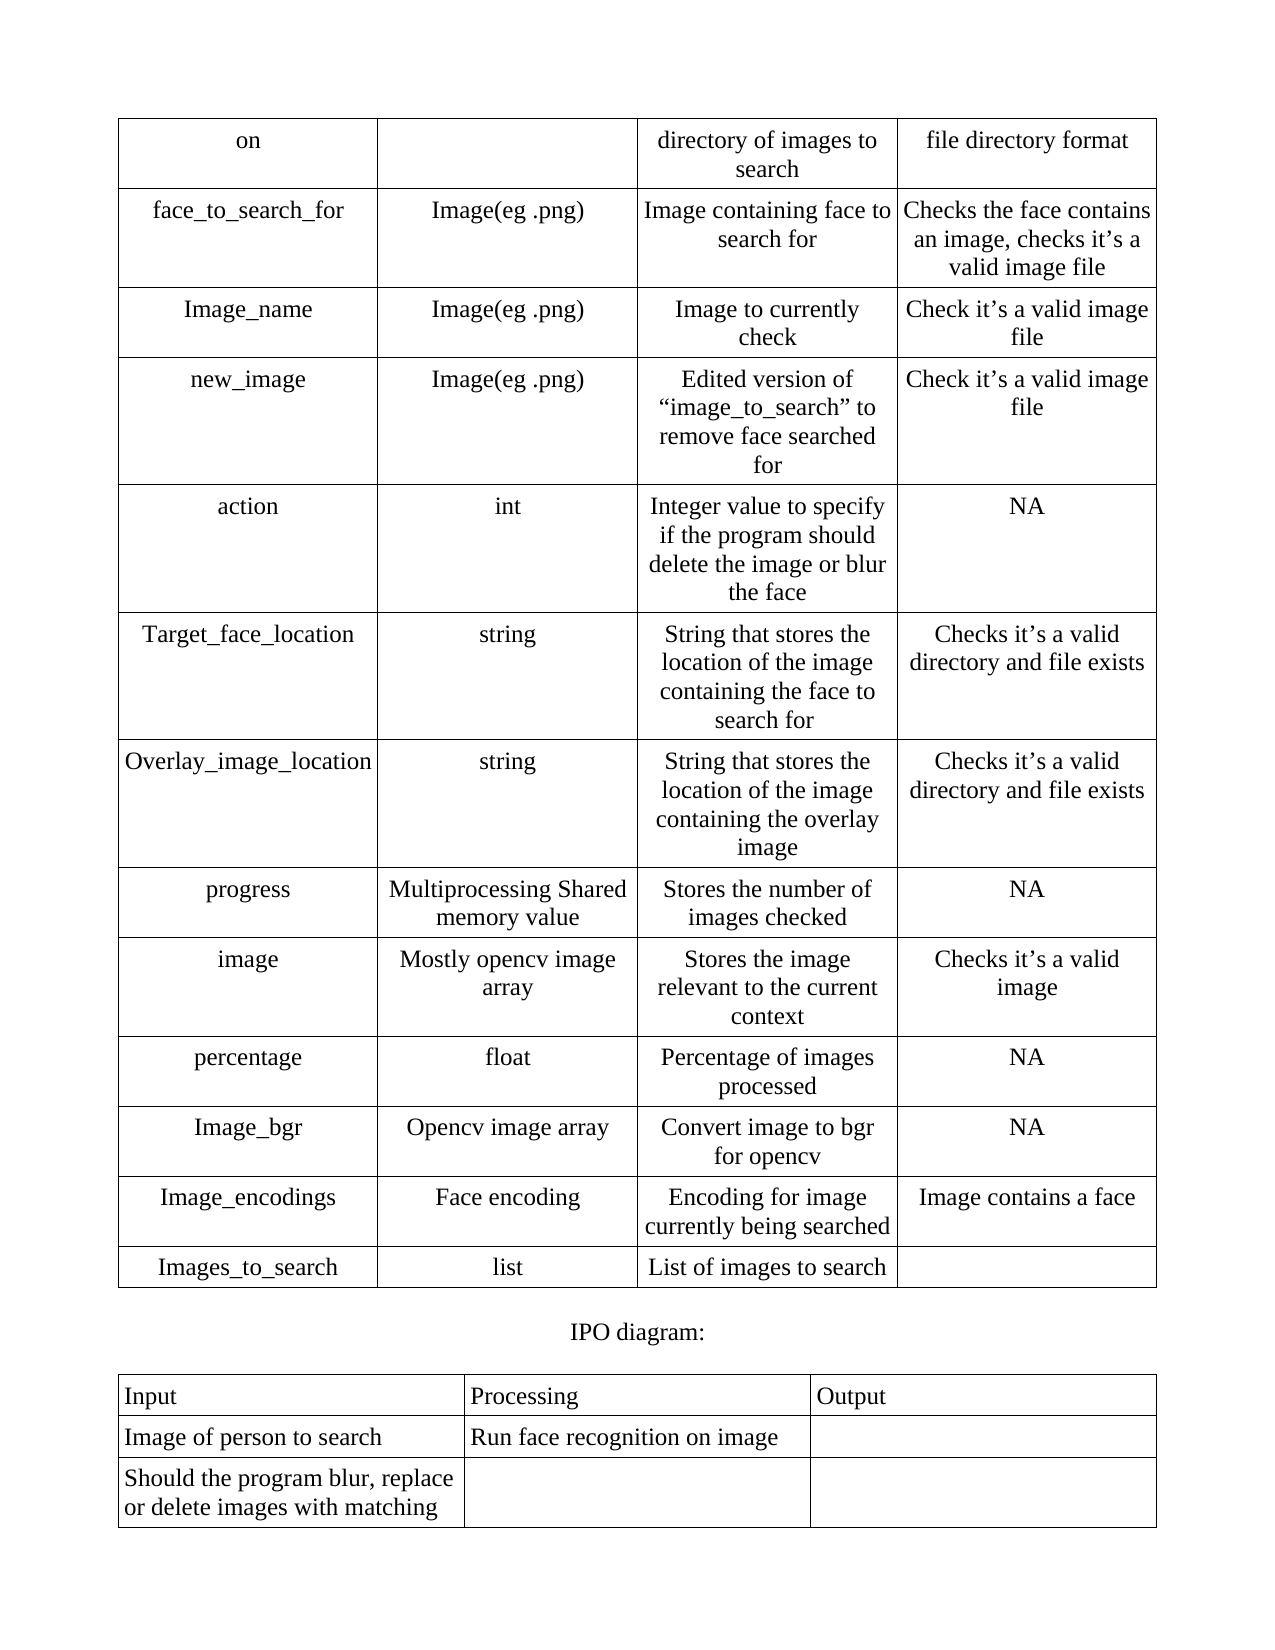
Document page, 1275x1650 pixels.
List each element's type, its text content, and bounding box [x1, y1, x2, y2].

table_cell new_image [119, 358, 377, 484]
table_cell Multiprocessing Shared memory value [378, 868, 637, 937]
table_cell Check it’s a valid image file [898, 358, 1156, 484]
table_cell int [378, 485, 637, 612]
table_cell Face encoding [378, 1177, 637, 1246]
table_cell face_to_search_for [119, 189, 377, 287]
table_cell Target_face_location [119, 613, 377, 739]
table_cell [378, 119, 637, 188]
table_header Processing [465, 1375, 810, 1415]
table_cell percentage [119, 1037, 377, 1106]
table_cell float [378, 1037, 637, 1106]
table_cell String that stores the location of the image containing the overlay image [638, 740, 897, 867]
table_cell NA [898, 1037, 1156, 1106]
table_cell NA [898, 868, 1156, 937]
table_cell String that stores the location of the image containing the face to search for [638, 613, 897, 739]
table_cell Checks it’s a valid image [898, 938, 1156, 1036]
table_cell action [119, 485, 377, 612]
table_cell Overlay_image_location [119, 740, 377, 867]
table_cell [465, 1458, 810, 1527]
table_cell [898, 1247, 1156, 1287]
table_cell Image(eg .png) [378, 189, 637, 287]
table_cell image [119, 938, 377, 1036]
table_cell [811, 1416, 1156, 1457]
table_cell NA [898, 485, 1156, 612]
table_cell [811, 1458, 1156, 1527]
table_cell directory of images to search [638, 119, 897, 188]
table_cell progress [119, 868, 377, 937]
table_header Input [119, 1375, 464, 1415]
table_cell on [119, 119, 377, 188]
table_cell file directory format [898, 119, 1156, 188]
text IPO diagram: [118, 1317, 1157, 1345]
table_cell Opencv image array [378, 1107, 637, 1176]
table_cell Encoding for image currently being searched [638, 1177, 897, 1246]
table_cell Images_to_search [119, 1247, 377, 1287]
table_cell Convert image to bgr for opencv [638, 1107, 897, 1176]
table_cell Should the program blur, replace or delete images with matching [119, 1458, 464, 1527]
table_cell Image of person to search [119, 1416, 464, 1457]
table_cell Stores the number of images checked [638, 868, 897, 937]
table_cell Image to currently check [638, 288, 897, 357]
table_cell Image contains a face [898, 1177, 1156, 1246]
table_cell Image_name [119, 288, 377, 357]
table_cell Mostly opencv image array [378, 938, 637, 1036]
table_cell Image containing face to search for [638, 189, 897, 287]
table_cell Checks the face contains an image, checks it’s a valid image file [898, 189, 1156, 287]
table_cell Image(eg .png) [378, 288, 637, 357]
table_cell Check it’s a valid image file [898, 288, 1156, 357]
table_cell NA [898, 1107, 1156, 1176]
table_cell Image_encodings [119, 1177, 377, 1246]
table_cell Run face recognition on image [465, 1416, 810, 1457]
table_cell Stores the image relevant to the current context [638, 938, 897, 1036]
table_cell Percentage of images processed [638, 1037, 897, 1106]
table_header Output [811, 1375, 1156, 1415]
table_cell string [378, 740, 637, 867]
table_cell Edited version of “image_to_search” to remove face searched for [638, 358, 897, 484]
table_cell Image_bgr [119, 1107, 377, 1176]
table_cell Image(eg .png) [378, 358, 637, 484]
table_cell Checks it’s a valid directory and file exists [898, 613, 1156, 739]
table_cell list [378, 1247, 637, 1287]
table_cell Integer value to specify if the program should delete the image or blur the face [638, 485, 897, 612]
table_cell string [378, 613, 637, 739]
table_cell Checks it’s a valid directory and file exists [898, 740, 1156, 867]
table_cell List of images to search [638, 1247, 897, 1287]
